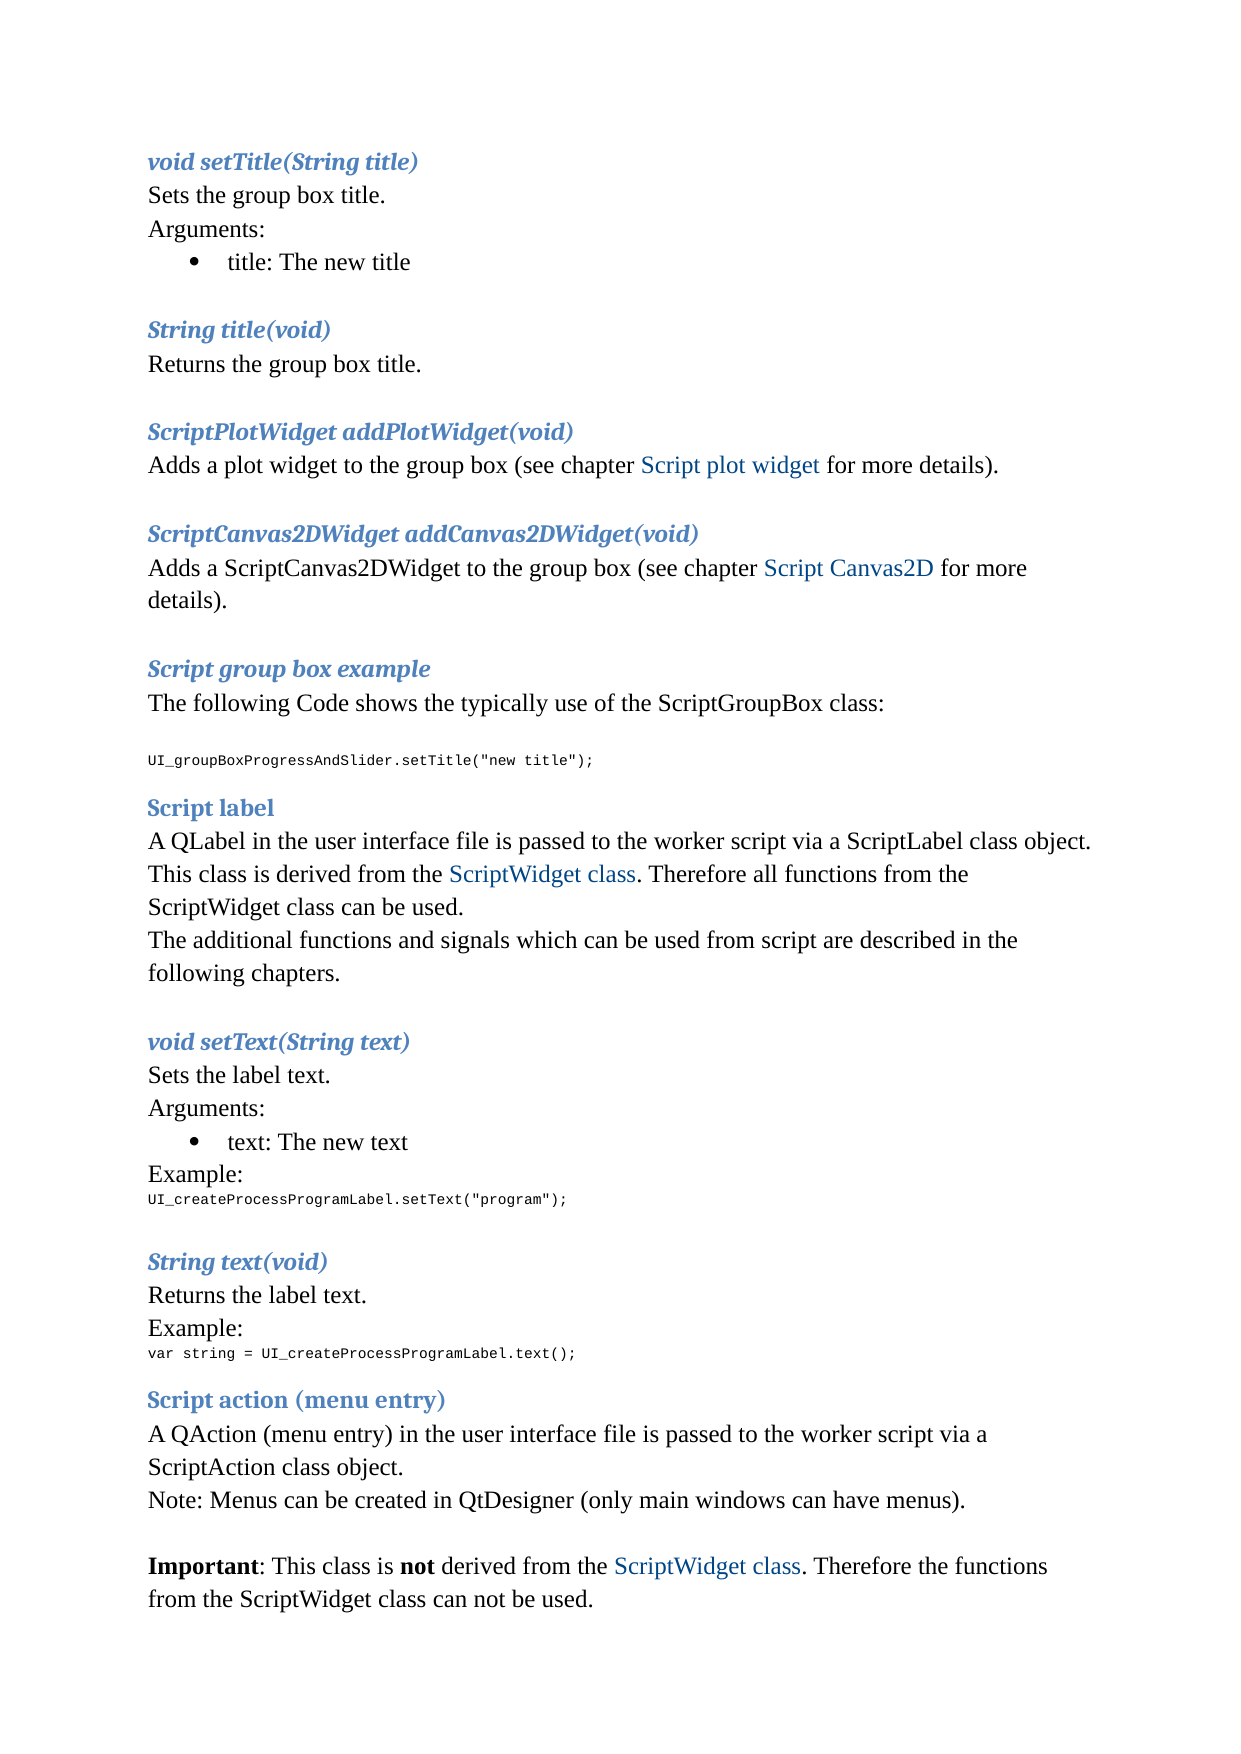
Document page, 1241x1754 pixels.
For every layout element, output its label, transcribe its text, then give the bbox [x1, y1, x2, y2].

text Returns the group box title. [148, 349, 1093, 377]
subtitle void setTitle(String title) [148, 148, 1093, 176]
subtitle ScriptPlotWidget addPlotWidget(void) [148, 418, 1093, 446]
list text: The new text [190, 1127, 1093, 1155]
subtitle String text(void) [148, 1247, 1093, 1276]
text Important: This class is not derived from the ScriptWidget class. Therefore the functions from the ScriptWidget class can not be used. [148, 1551, 1093, 1613]
text The additional functions and signals which can be used from script are described in the following chapters. [148, 926, 1093, 987]
text Adds a ScriptCanvas2DWidget to the group box (see chapter Script Canvas2D for more details). [148, 553, 1093, 614]
subtitle ScriptCanvas2DWidget addCanvas2DWidget(void) [148, 519, 1093, 548]
text Adds a plot widget to the group box (see chapter Script plot widget for more details). [148, 451, 1093, 479]
text Sets the label text. [148, 1061, 1093, 1089]
subtitle Script label [148, 793, 1093, 822]
text Arguments: [148, 214, 1093, 242]
text Arguments: [148, 1093, 1093, 1122]
text UI_createProcessProgramLabel.setText("program"); [148, 1193, 1093, 1209]
subtitle Script group box example [148, 654, 1093, 683]
list title: The new title [190, 247, 1093, 275]
text UI_groupBoxProgressAndSlider.setTitle("new title"); [148, 754, 1093, 770]
text The following Code shows the typically use of the ScriptGroupBox class: [148, 688, 1093, 716]
text A QAction (menu entry) in the user interface file is passed to the worker script via a ScriptAction class object. [148, 1419, 1093, 1481]
text Note: Menus can be created in QtDesigner (only main windows can have menus). [148, 1485, 1093, 1514]
text Sets the group box title. [148, 181, 1093, 209]
subtitle Script action (menu entry) [148, 1386, 1093, 1415]
text Example: [148, 1313, 1093, 1342]
subtitle String title(void) [148, 316, 1093, 344]
text var string = UI_createProcessProgramLabel.text(); [148, 1347, 1093, 1363]
text Example: [148, 1159, 1093, 1188]
subtitle void setText(String text) [148, 1027, 1093, 1056]
text This class is derived from the ScriptWidget class. Therefore all functions from the ScriptWidget class can be used. [148, 859, 1093, 921]
text Returns the label text. [148, 1281, 1093, 1309]
text A QLabel in the user interface file is passed to the worker script via a ScriptLabel class object. [148, 826, 1093, 855]
